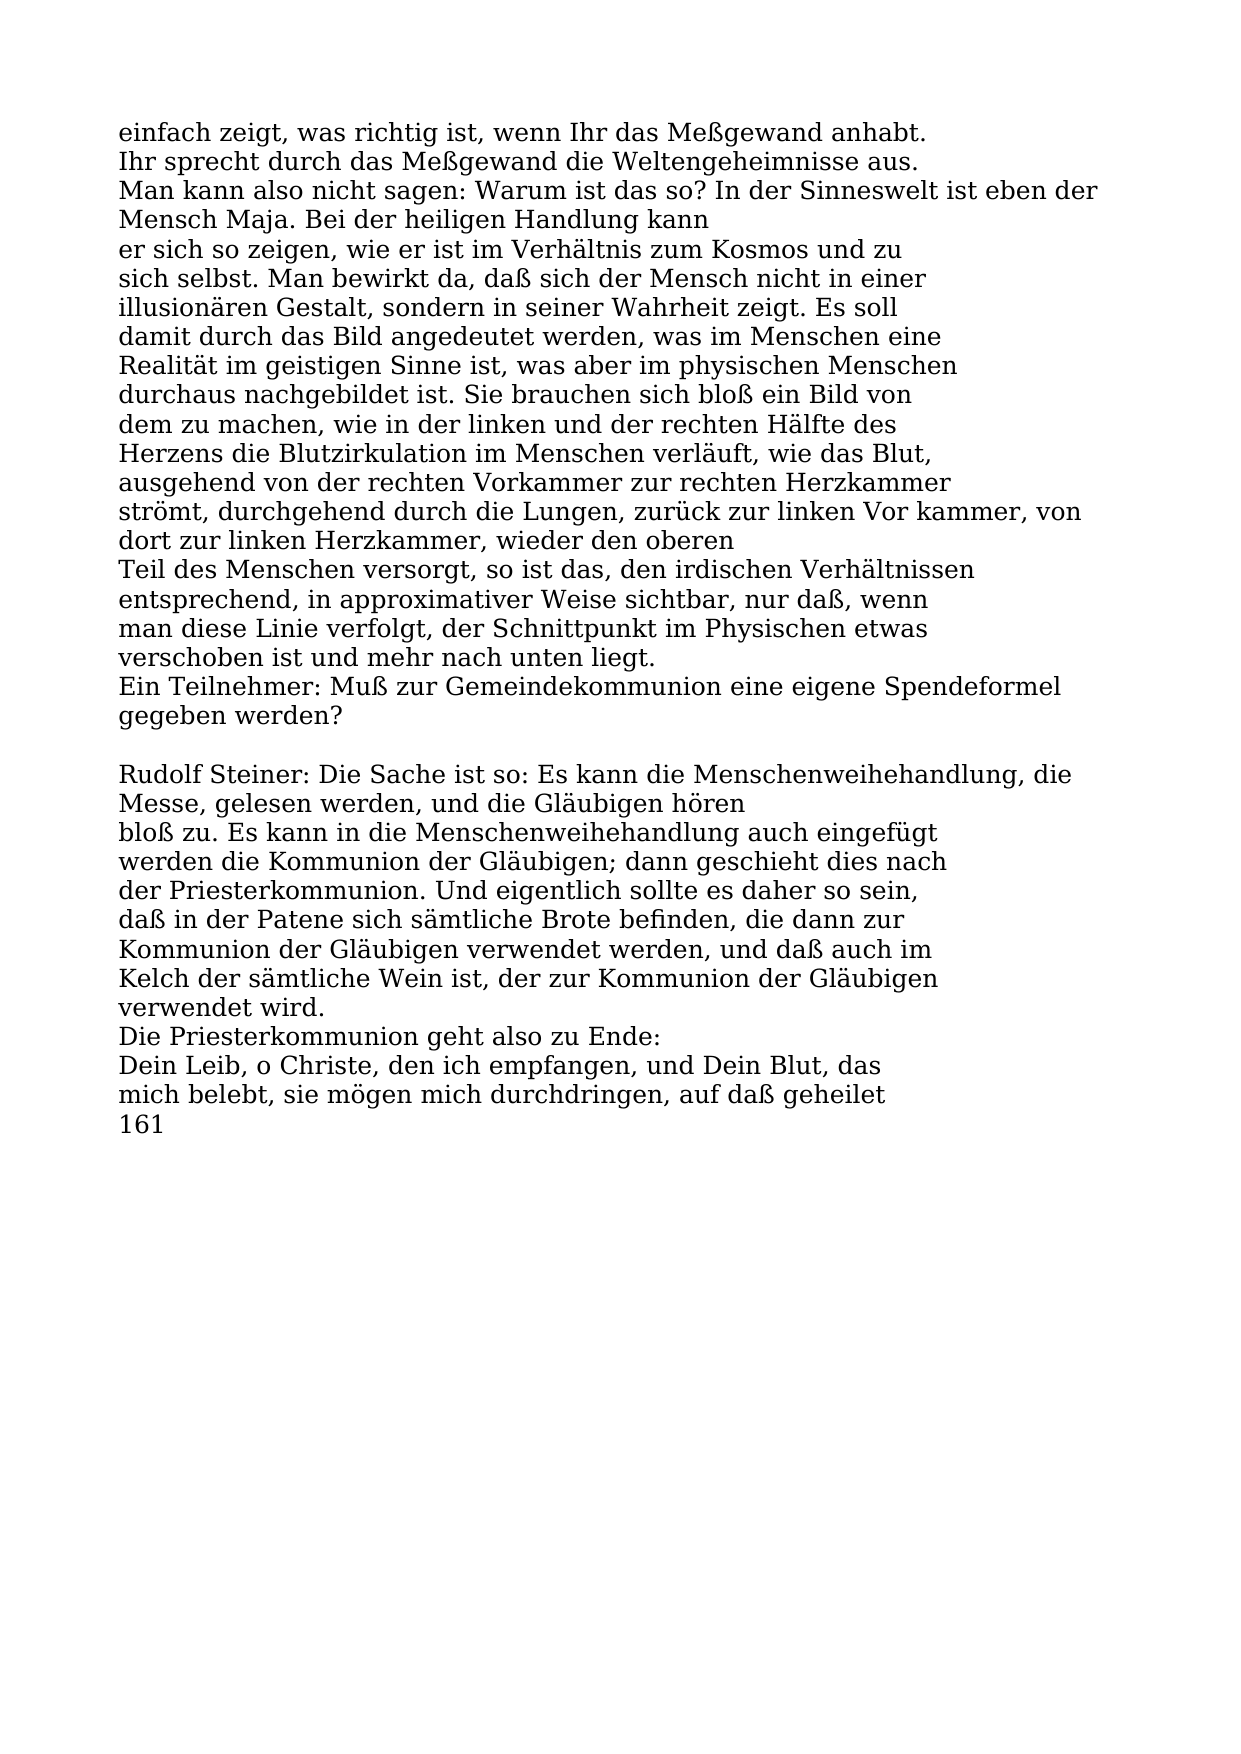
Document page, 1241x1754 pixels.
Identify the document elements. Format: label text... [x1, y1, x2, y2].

text bloß zu. Es kann in die Menschenweihehandlung auch eingefügt [118, 818, 1122, 847]
text gegeben werden? [118, 701, 1122, 731]
text Ein Teilnehmer: Muß zur Gemeindekommunion eine eigene Spendeformel [118, 672, 1122, 701]
text entsprechend, in approximativer Weise sichtbar, nur daß, wenn [118, 585, 1122, 614]
text Dein Leib, o Christe, den ich empfangen, und Dein Blut, das [118, 1051, 1122, 1081]
text sich selbst. Man bewirkt da, daß sich der Mensch nicht in einer [118, 264, 1122, 293]
text Teil des Menschen versorgt, so ist das, den irdischen Verhältnissen [118, 556, 1122, 585]
text damit durch das Bild angedeutet werden, was im Menschen eine [118, 322, 1122, 351]
text ausgehend von der rechten Vorkammer zur rechten Herzkammer [118, 468, 1122, 497]
text mich belebt, sie mögen mich durchdringen, auf daß geheilet [118, 1081, 1122, 1110]
text Realität im geistigen Sinne ist, was aber im physischen Menschen [118, 351, 1122, 381]
text verwendet wird. [118, 993, 1122, 1022]
text Ihr sprecht durch das Meßgewand die Weltengeheimnisse aus. [118, 147, 1122, 176]
text Kommunion der Gläubigen verwendet werden, und daß auch im [118, 935, 1122, 964]
text der Priesterkommunion. Und eigentlich sollte es daher so sein, [118, 876, 1122, 906]
text Herzens die Blutzirkulation im Menschen verläuft, wie das Blut, [118, 439, 1122, 468]
text er sich so zeigen, wie er ist im Verhältnis zum Kosmos und zu [118, 235, 1122, 264]
text Rudolf Steiner: Die Sache ist so: Es kann die Menschenweihehandlung, die Messe, gelesen werden, und die Gläubigen hören [118, 760, 1122, 818]
text Die Priesterkommunion geht also zu Ende: [118, 1022, 1122, 1051]
text 161 [118, 1110, 1122, 1139]
text Man kann also nicht sagen: Warum ist das so? In der Sinneswelt ist eben der Mensch Maja. Bei der heiligen Handlung kann [118, 176, 1122, 235]
text man diese Linie verfolgt, der Schnittpunkt im Physischen etwas [118, 614, 1122, 643]
text daß in der Patene sich sämtliche Brote befinden, die dann zur [118, 906, 1122, 935]
text illusionären Gestalt, sondern in seiner Wahrheit zeigt. Es soll [118, 293, 1122, 322]
text dem zu machen, wie in der linken und der rechten Hälfte des [118, 410, 1122, 439]
text werden die Kommunion der Gläubigen; dann geschieht dies nach [118, 847, 1122, 876]
text strömt, durchgehend durch die Lungen, zurück zur linken Vor kammer, von dort zur linken Herzkammer, wieder den oberen [118, 497, 1122, 556]
text Kelch der sämtliche Wein ist, der zur Kommunion der Gläubigen [118, 964, 1122, 993]
text verschoben ist und mehr nach unten liegt. [118, 643, 1122, 672]
text durchaus nachgebildet ist. Sie brauchen sich bloß ein Bild von [118, 381, 1122, 410]
text einfach zeigt, was richtig ist, wenn Ihr das Meßgewand anhabt. [118, 118, 1122, 147]
